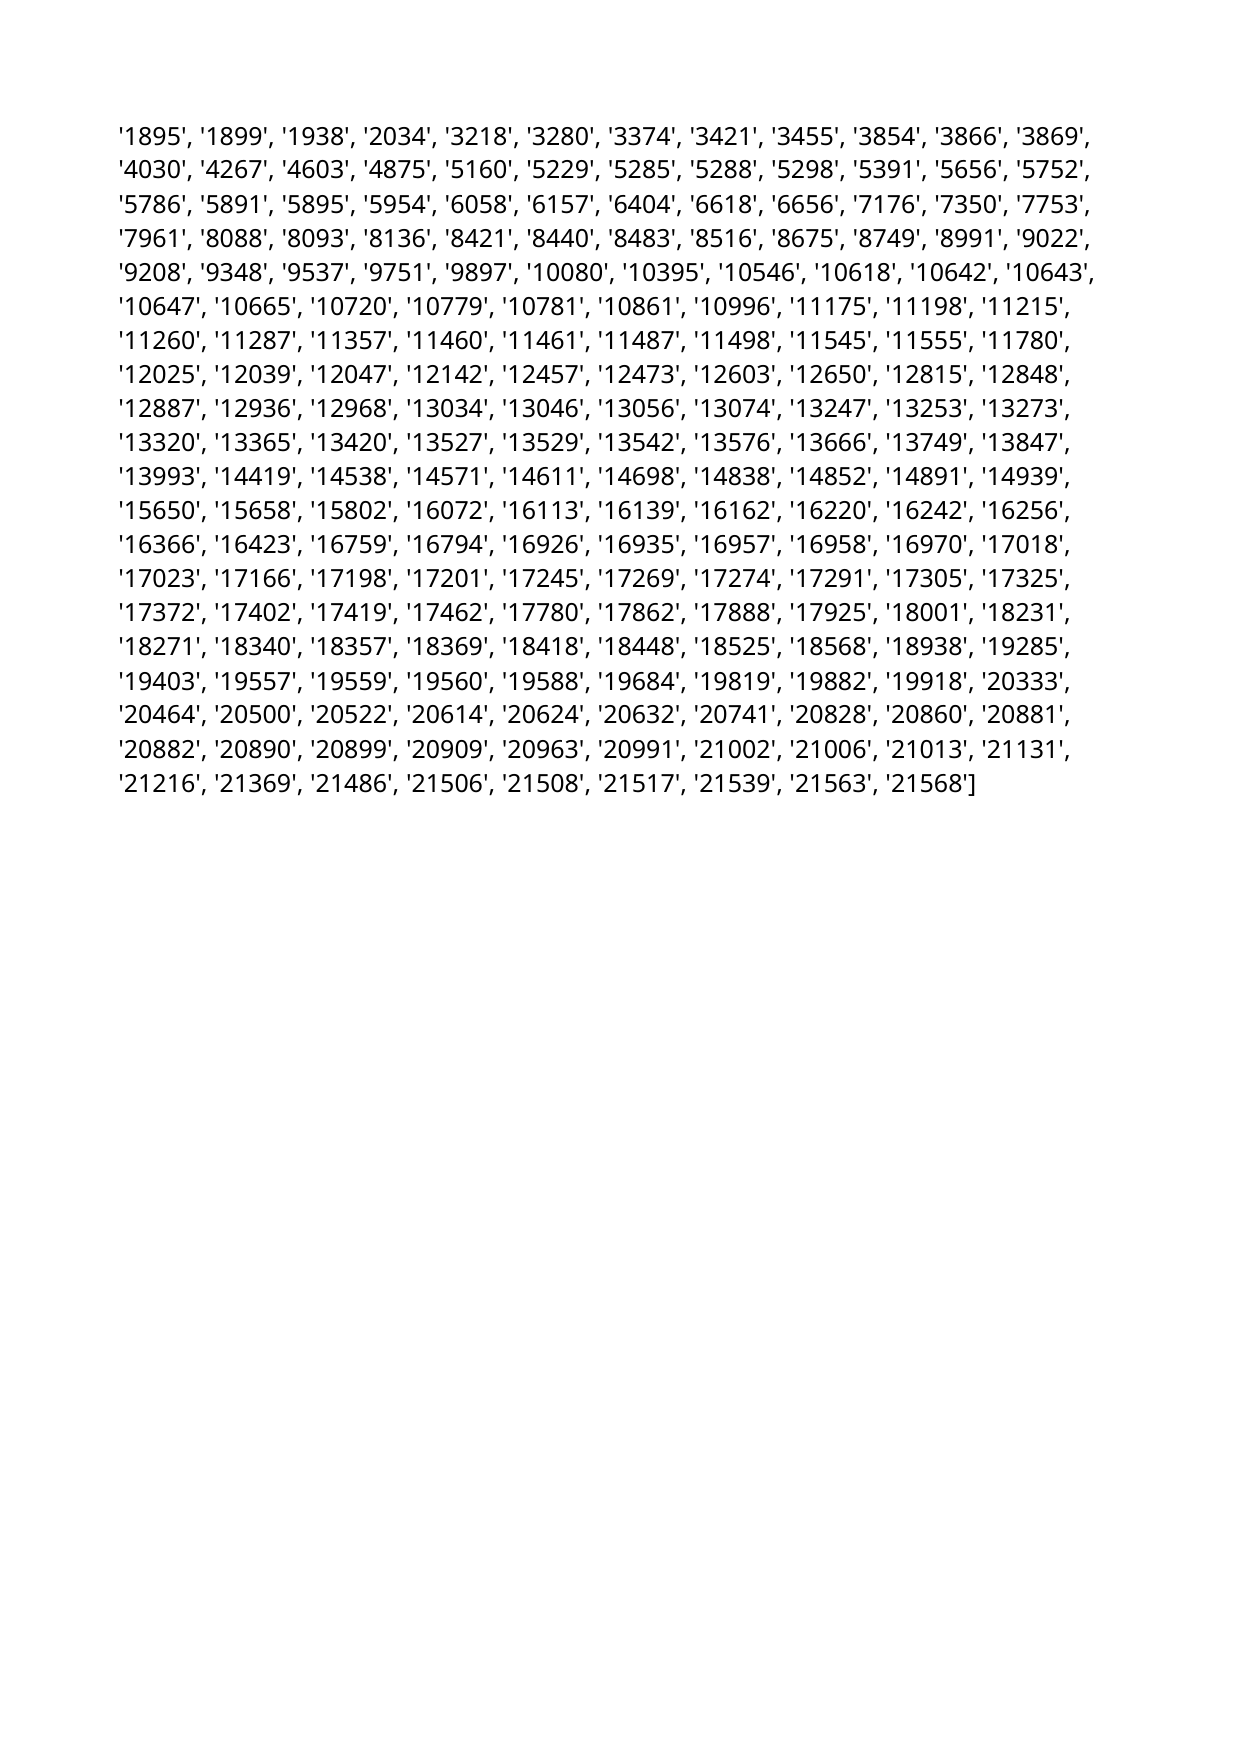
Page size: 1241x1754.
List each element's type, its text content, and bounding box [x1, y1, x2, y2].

text '1895', '1899', '1938', '2034', '3218', '3280', '3374', '3421', '3455', '3854', '3866', '3869', '4030', '4267', '4603', '4875', '5160', '5229', '5285', '5288', '5298', '5391', '5656', '5752', '5786', '5891', '5895', '5954', '6058', '6157', '6404', '6618', '6656', '7176', '7350', '7753', '7961', '8088', '8093', '8136', '8421', '8440', '8483', '8516', '8675', '8749', '8991', '9022', '9208', '9348', '9537', '9751', '9897', '10080', '10395', '10546', '10618', '10642', '10643', '10647', '10665', '10720', '10779', '10781', '10861', '10996', '11175', '11198', '11215', '11260', '11287', '11357', '11460', '11461', '11487', '11498', '11545', '11555', '11780', '12025', '12039', '12047', '12142', '12457', '12473', '12603', '12650', '12815', '12848', '12887', '12936', '12968', '13034', '13046', '13056', '13074', '13247', '13253', '13273', '13320', '13365', '13420', '13527', '13529', '13542', '13576', '13666', '13749', '13847', '13993', '14419', '14538', '14571', '14611', '14698', '14838', '14852', '14891', '14939', '15650', '15658', '15802', '16072', '16113', '16139', '16162', '16220', '16242', '16256', '16366', '16423', '16759', '16794', '16926', '16935', '16957', '16958', '16970', '17018', '17023', '17166', '17198', '17201', '17245', '17269', '17274', '17291', '17305', '17325', '17372', '17402', '17419', '17462', '17780', '17862', '17888', '17925', '18001', '18231', '18271', '18340', '18357', '18369', '18418', '18448', '18525', '18568', '18938', '19285', '19403', '19557', '19559', '19560', '19588', '19684', '19819', '19882', '19918', '20333', '20464', '20500', '20522', '20614', '20624', '20632', '20741', '20828', '20860', '20881', '20882', '20890', '20899', '20909', '20963', '20991', '21002', '21006', '21013', '21131', '21216', '21369', '21486', '21506', '21508', '21517', '21539', '21563', '21568'] [118, 118, 1122, 799]
